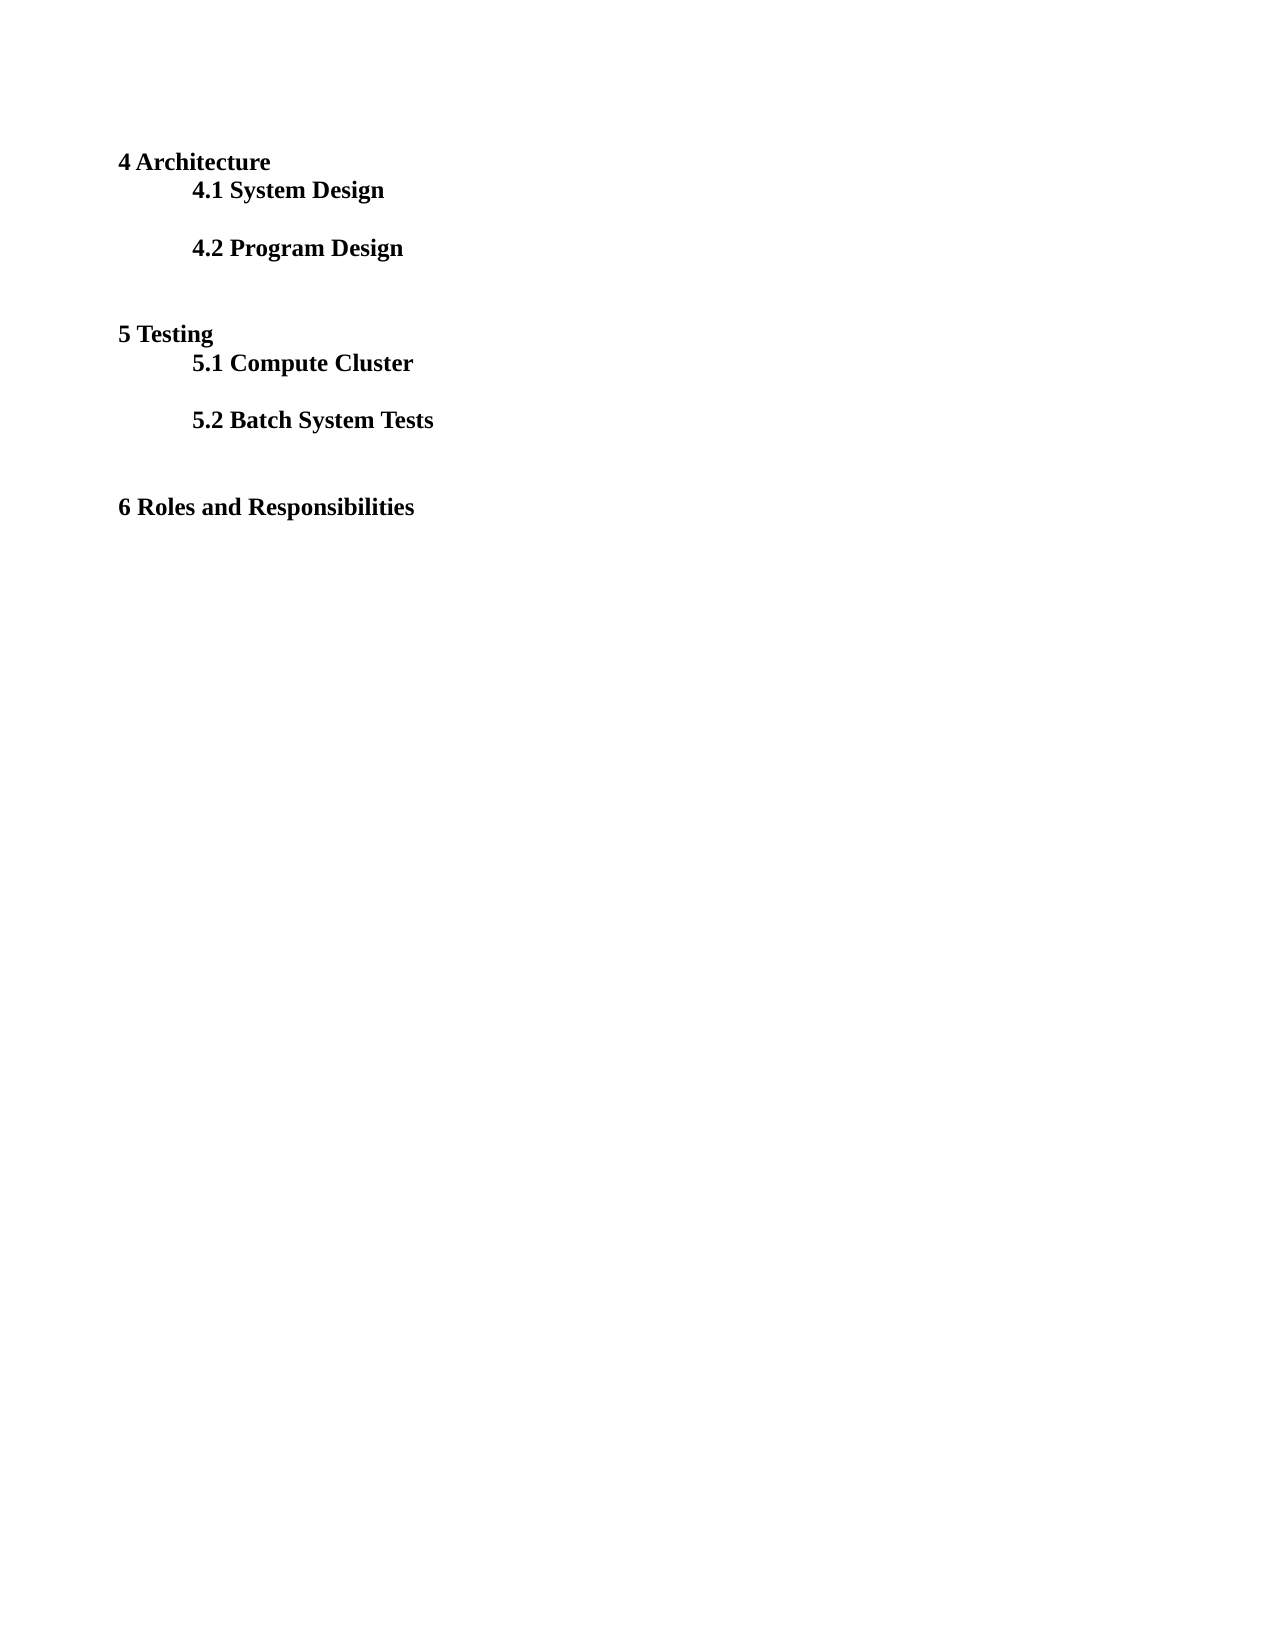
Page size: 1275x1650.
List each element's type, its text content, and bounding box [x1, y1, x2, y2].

text 5.1 Compute Cluster [118, 348, 1157, 377]
text 6 Roles and Responsibilities [118, 492, 1157, 521]
text 4.2 Program Design [118, 233, 1157, 262]
text 4.1 System Design [118, 176, 1157, 204]
text 5.2 Batch System Tests [118, 406, 1157, 434]
text 5 Testing [118, 319, 1157, 348]
text 4 Architecture [118, 147, 1157, 176]
